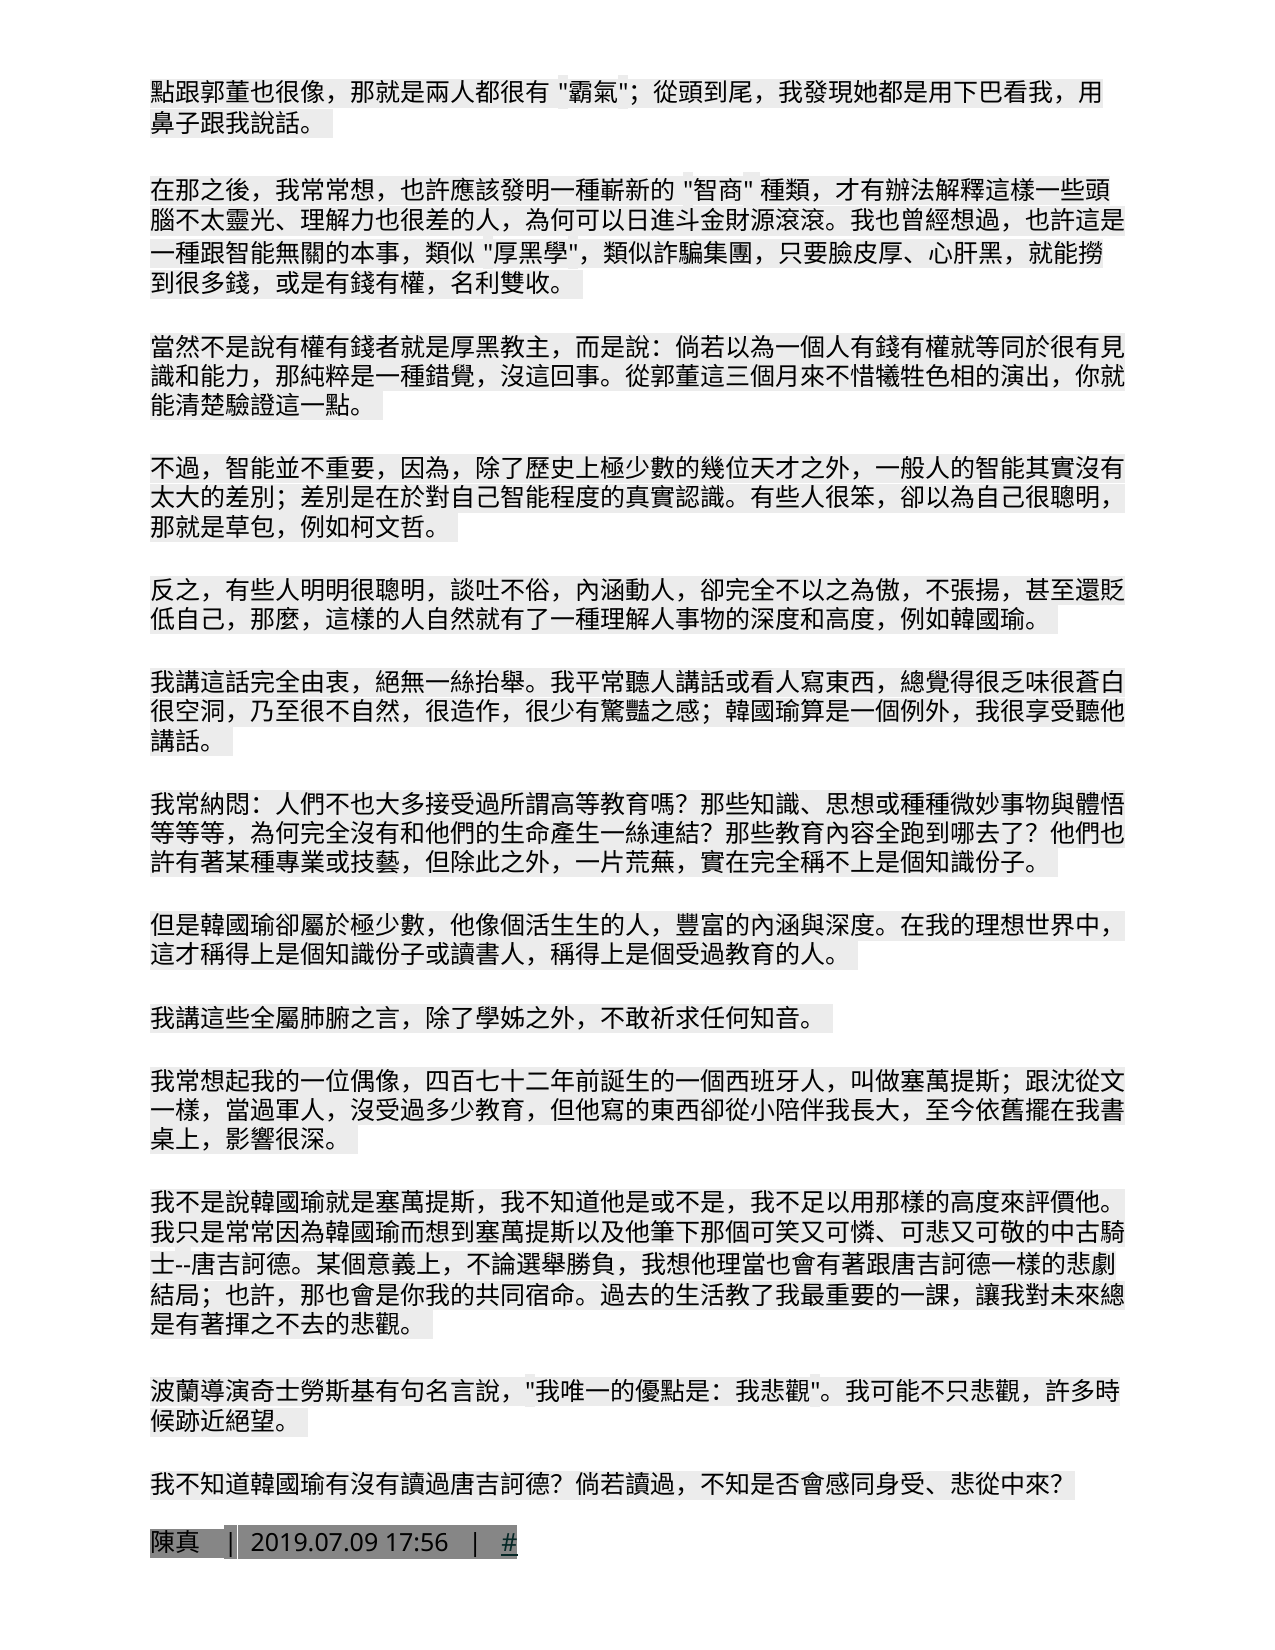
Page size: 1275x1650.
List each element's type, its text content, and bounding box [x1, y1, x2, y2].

text 點跟郭董也很像，那就是兩人都很有 "霸氣"；從頭到尾，我發現她都是用下巴看我，用鼻子跟我說話。 在那之後，我常常想，也許應該發明一種嶄新的 "智商" 種類，才有辦法解釋這樣一些頭腦不太靈光、理解力也很差的人，為何可以日進斗金財源滾滾。我也曾經想過，也許這是一種跟智能無關的本事，類似 "厚黑學"，類似詐騙集團，只要臉皮厚、心肝黑，就能撈到很多錢，或是有錢有權，名利雙收。 當然不是說有權有錢者就是厚黑教主，而是說：倘若以為一個人有錢有權就等同於很有見識和能力，那純粹是一種錯覺，沒這回事。從郭董這三個月來不惜犧牲色相的演出，你就能清楚驗證這一點。 不過，智能並不重要，因為，除了歷史上極少數的幾位天才之外，一般人的智能其實沒有太大的差別；差別是在於對自己智能程度的真實認識。有些人很笨，卻以為自己很聰明，那就是草包，例如柯文哲。 反之，有些人明明很聰明，談吐不俗，內涵動人，卻完全不以之為傲，不張揚，甚至還貶低自己，那麼，這樣的人自然就有了一種理解人事物的深度和高度，例如韓國瑜。 我講這話完全由衷，絕無一絲抬舉。我平常聽人講話或看人寫東西，總覺得很乏味很蒼白很空洞，乃至很不自然，很造作，很少有驚豔之感；韓國瑜算是一個例外，我很享受聽他講話。 我常納悶：人們不也大多接受過所謂高等教育嗎？那些知識、思想或種種微妙事物與體悟等等等，為何完全沒有和他們的生命產生一絲連結？那些教育內容全跑到哪去了？他們也許有著某種專業或技藝，但除此之外，一片荒蕪，實在完全稱不上是個知識份子。 但是韓國瑜卻屬於極少數，他像個活生生的人，豐富的內涵與深度。在我的理想世界中，這才稱得上是個知識份子或讀書人，稱得上是個受過教育的人。 我講這些全屬肺腑之言，除了學姊之外，不敢祈求任何知音。 我常想起我的一位偶像，四百七十二年前誕生的一個西班牙人，叫做塞萬提斯；跟沈從文一樣，當過軍人，沒受過多少教育，但他寫的東西卻從小陪伴我長大，至今依舊擺在我書桌上，影響很深。 我不是說韓國瑜就是塞萬提斯，我不知道他是或不是，我不足以用那樣的高度來評價他。我只是常常因為韓國瑜而想到塞萬提斯以及他筆下那個可笑又可憐、可悲又可敬的中古騎士--唐吉訶德。某個意義上，不論選舉勝負，我想他理當也會有著跟唐吉訶德一樣的悲劇結局；也許，那也會是你我的共同宿命。過去的生活教了我最重要的一課，讓我對未來總是有著揮之不去的悲觀。 波蘭導演奇士勞斯基有句名言說，"我唯一的優點是：我悲觀"。我可能不只悲觀，許多時候跡近絕望。 我不知道韓國瑜有沒有讀過唐吉訶德？倘若讀過，不知是否會感同身受、悲從中來？ [150, 75, 1125, 1500]
text 陳真 | 2019.07.09 17:56 | # [150, 1525, 1125, 1559]
